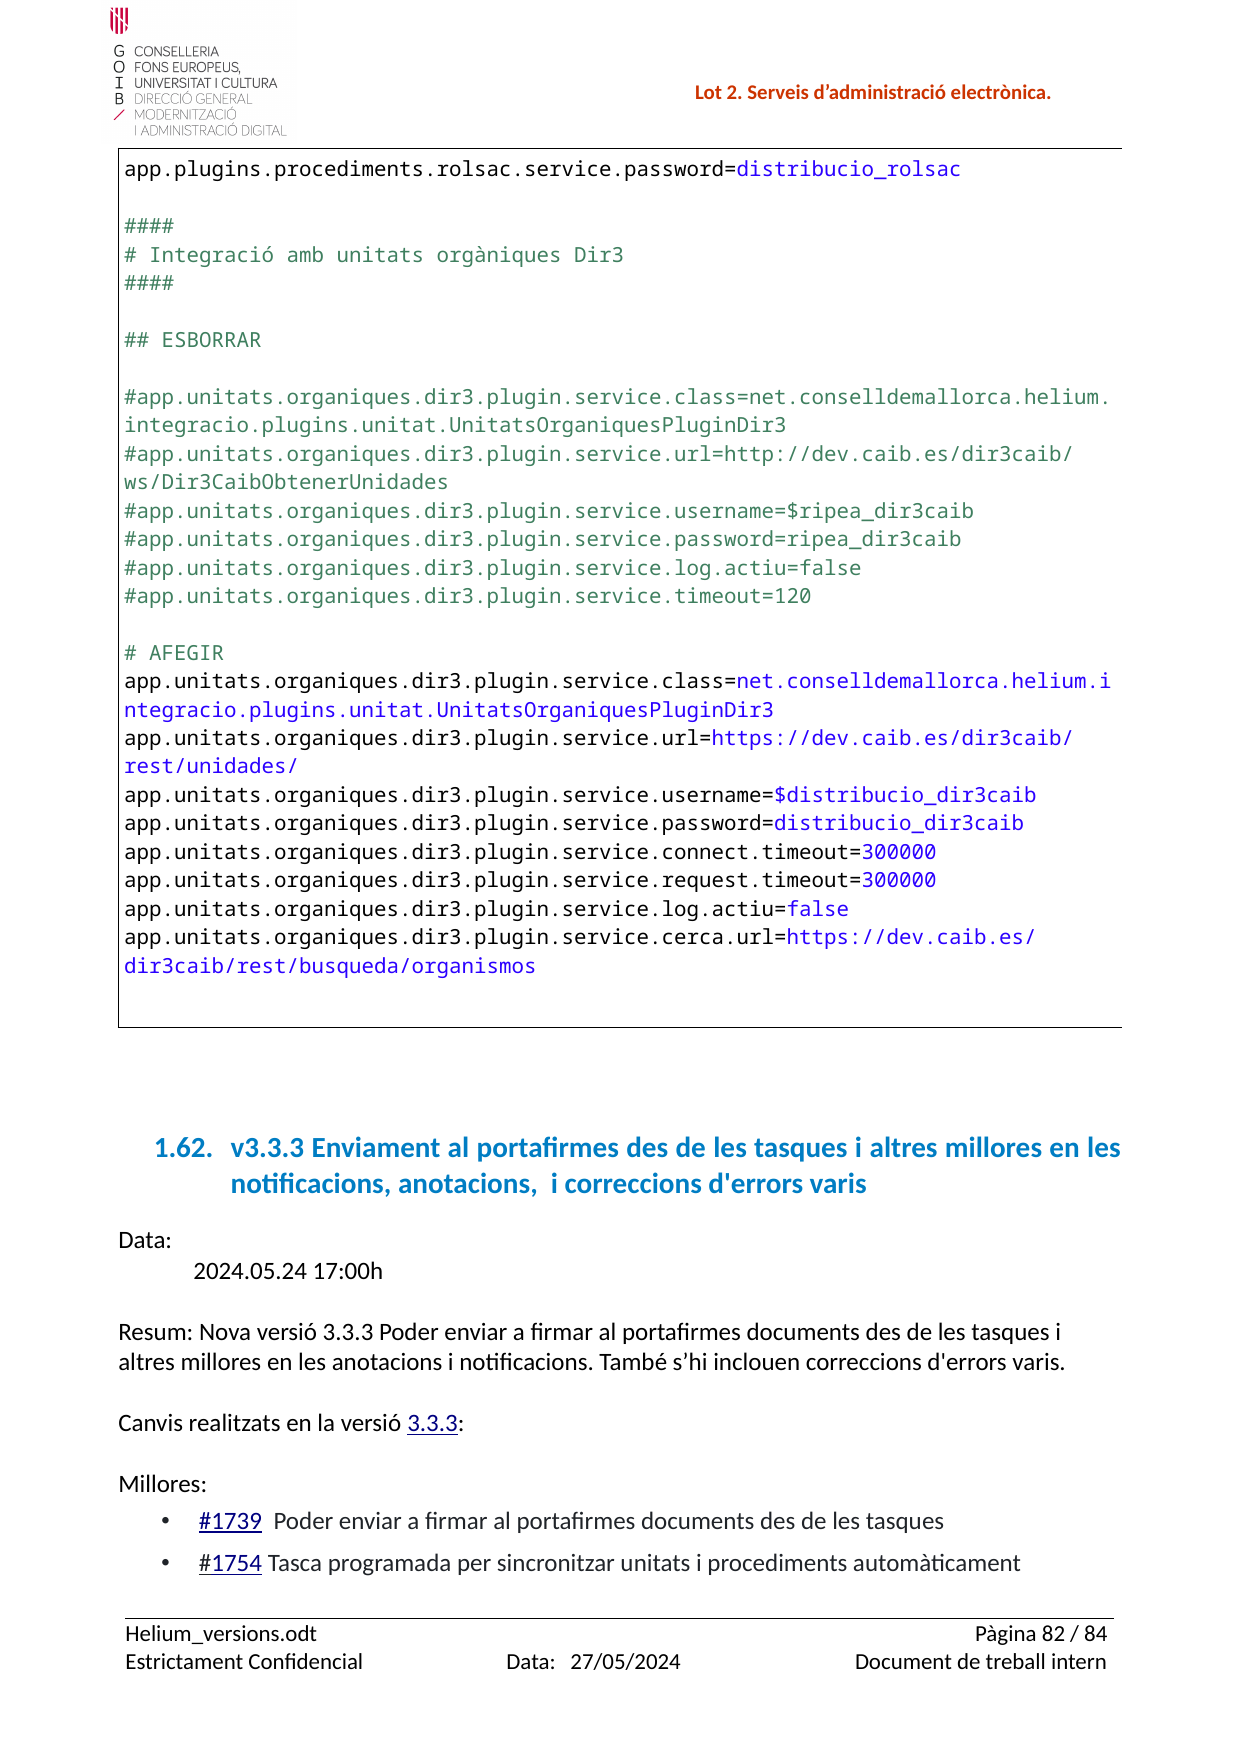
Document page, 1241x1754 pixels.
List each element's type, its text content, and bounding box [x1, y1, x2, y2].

subtitle v3.3.3 Enviament al portafirmes des de les tasques i altres millores en les notificacions, anotacions, i correccions d'errors varis [153, 1129, 1122, 1201]
picture [100, 0, 297, 144]
list #1739 Poder enviar a firmar al portafirmes documents des de les tasques [161, 1505, 1122, 1536]
text Millores: [118, 1469, 1122, 1499]
list #1754 Tasca programada per sincronitzar unitats i procediments automàticament [161, 1547, 1122, 1578]
text Data: [118, 1224, 1122, 1255]
text Canvis realitzats en la versió 3.3.3: [118, 1408, 1122, 1438]
text Resum: Nova versió 3.3.3 Poder enviar a firmar al portafirmes documents des de les tasques i altres millores en les anotacions i notificacions. També s’hi inclouen correccions d'errors varis. [118, 1316, 1122, 1377]
table_header app.plugins.procediments.rolsac.service.password=distribucio_rolsac #### # Integració amb unitats orgàniques Dir3 #### ## ESBORRAR #app.unitats.organiques.dir3.plugin.service.class=net.conselldemallorca.helium.integracio.plugins.unitat.UnitatsOrganiquesPluginDir3 #app.unitats.organiques.dir3.plugin.service.url=http://dev.caib.es/dir3caib/ws/Dir3CaibObtenerUnidades #app.unitats.organiques.dir3.plugin.service.username=$ripea_dir3caib #app.unitats.organiques.dir3.plugin.service.password=ripea_dir3caib #app.unitats.organiques.dir3.plugin.service.log.actiu=false #app.unitats.organiques.dir3.plugin.service.timeout=120 # AFEGIR app.unitats.organiques.dir3.plugin.service.class=net.conselldemallorca.helium.integracio.plugins.unitat.UnitatsOrganiquesPluginDir3 app.unitats.organiques.dir3.plugin.service.url=https://dev.caib.es/dir3caib/rest/unidades/ app.unitats.organiques.dir3.plugin.service.username=$distribucio_dir3caib app.unitats.organiques.dir3.plugin.service.password=distribucio_dir3caib app.unitats.organiques.dir3.plugin.service.connect.timeout=300000 app.unitats.organiques.dir3.plugin.service.request.timeout=300000 app.unitats.organiques.dir3.plugin.service.log.actiu=false app.unitats.organiques.dir3.plugin.service.cerca.url=https://dev.caib.es/dir3caib/rest/busqueda/organismos [119, 149, 1122, 1027]
text 2024.05.24 17:00h [118, 1255, 1122, 1286]
